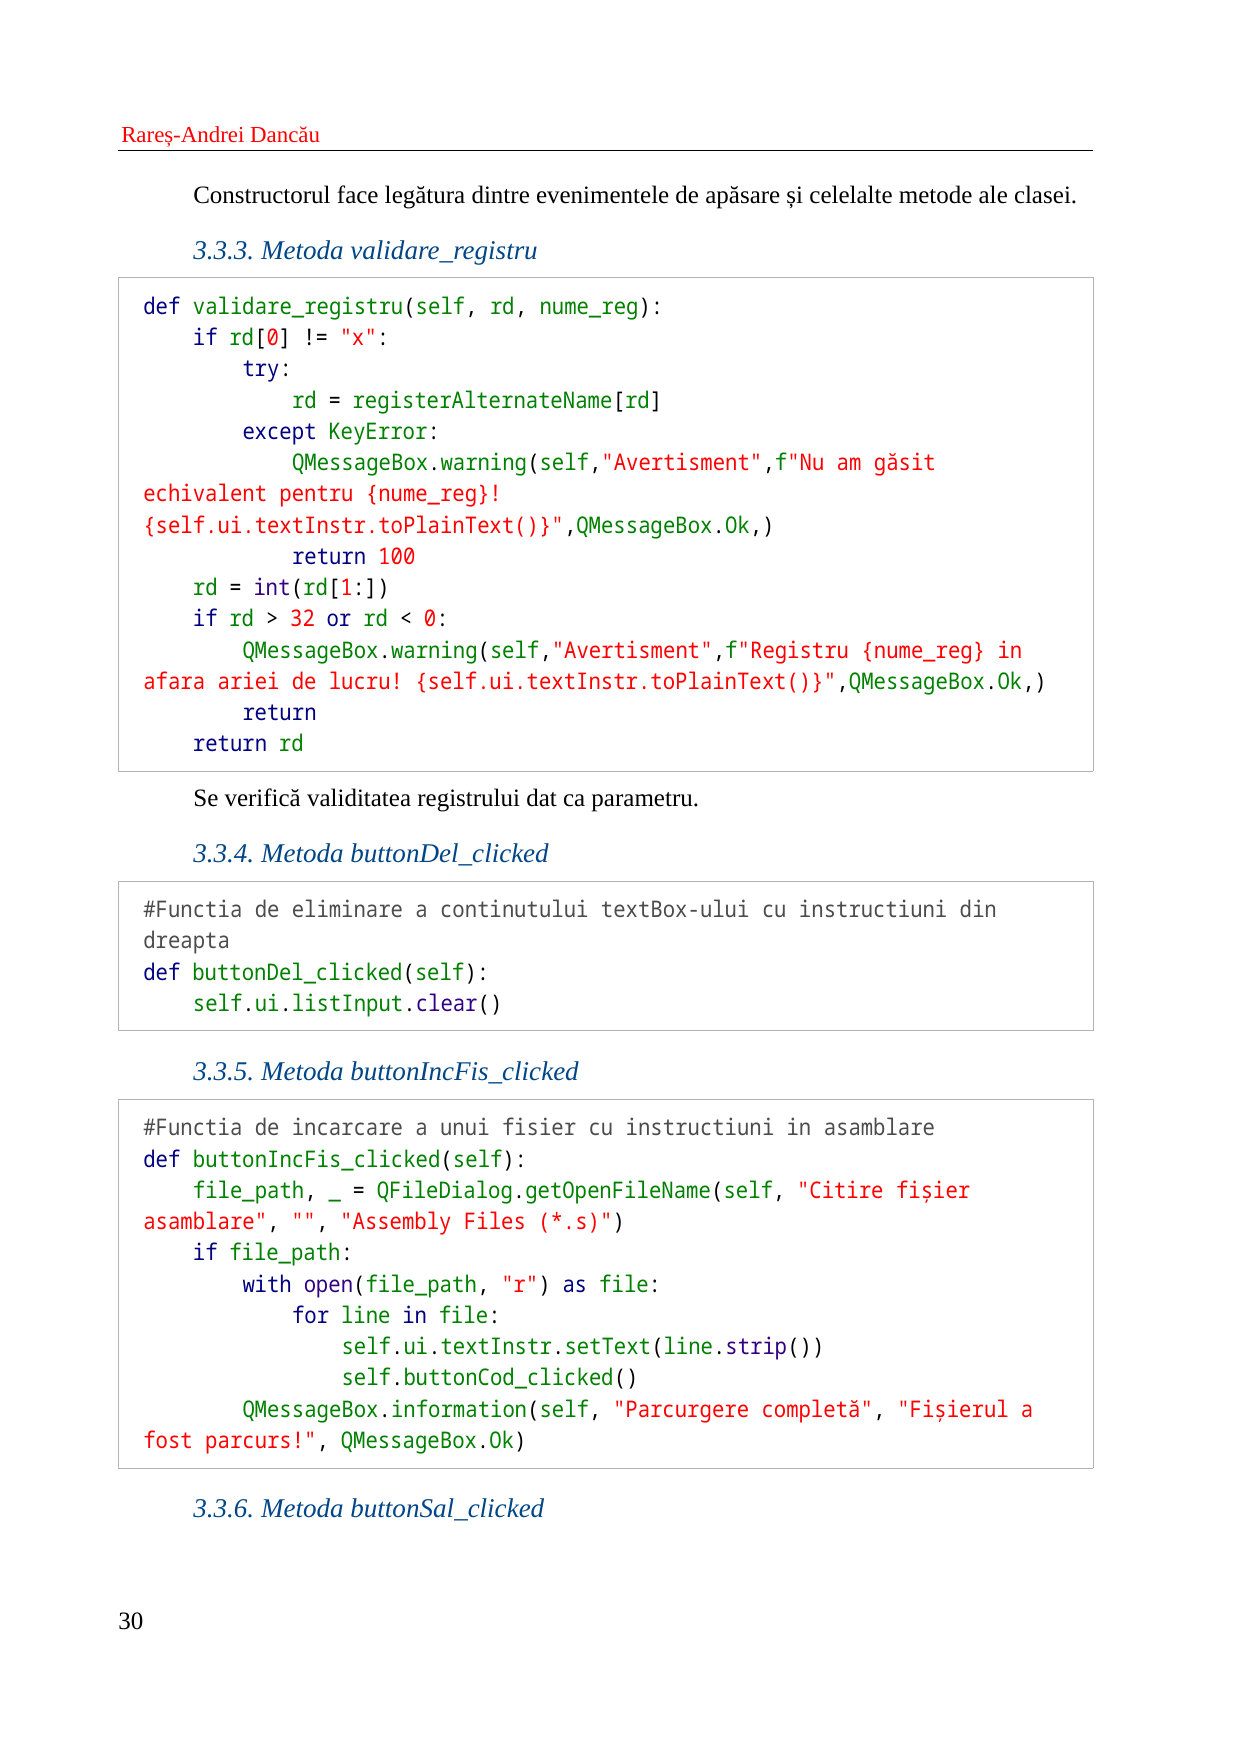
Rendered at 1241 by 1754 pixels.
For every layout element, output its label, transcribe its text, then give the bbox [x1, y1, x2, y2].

text #Functia de eliminare a continutului textBox-ului cu instructiuni din dreapta [119, 882, 1093, 943]
text QMessageBox.information(self, "Parcurgere completă", "Fișierul a fost parcurs!", QMessageBox.Ok) [119, 1380, 1093, 1468]
text return rd [119, 715, 1093, 771]
text rd = registerAlternateName[rd] [119, 371, 1093, 402]
text self.ui.listInput.clear() [119, 974, 1093, 1030]
text for line in file: [119, 1286, 1093, 1318]
text if rd > 32 or rd < 0: [119, 590, 1093, 621]
subtitle Metoda buttonDel_clicked [193, 837, 1093, 868]
text #Functia de incarcare a unui fisier cu instructiuni in asamblare [119, 1100, 1093, 1130]
text return [119, 683, 1093, 715]
subtitle Metoda buttonIncFis_clicked [193, 1055, 1093, 1086]
text QMessageBox.warning(self,"Avertisment",f"Nu am găsit echivalent pentru {nume_reg}! {self.ui.textInstr.toPlainText()}",QMessageBox.Ok,) [119, 433, 1093, 527]
text def buttonIncFis_clicked(self): [119, 1130, 1093, 1161]
text def validare_registru(self, rd, nume_reg): [119, 278, 1093, 308]
text def buttonDel_clicked(self): [119, 943, 1093, 974]
subtitle Metoda buttonSal_clicked [193, 1492, 1093, 1523]
text self.ui.textInstr.setText(line.strip()) [119, 1318, 1093, 1349]
text if file_path: [119, 1224, 1093, 1255]
text Se verifică validitatea registrului dat ca parametru. [118, 783, 1093, 812]
text QMessageBox.warning(self,"Avertisment",f"Registru {nume_reg} in afara ariei de lucru! {self.ui.textInstr.toPlainText()}",QMessageBox.Ok,) [119, 621, 1093, 683]
text rd = int(rd[1:]) [119, 558, 1093, 590]
text Constructorul face legătura dintre evenimentele de apăsare și celelalte metode ale clasei. [118, 180, 1093, 209]
text with open(file_path, "r") as file: [119, 1255, 1093, 1286]
text try: [119, 340, 1093, 371]
text file_path, _ = QFileDialog.getOpenFileName(self, "Citire fișier asamblare", "", "Assembly Files (*.s)") [119, 1161, 1093, 1224]
text except KeyError: [119, 402, 1093, 433]
text if rd[0] != "x": [119, 308, 1093, 340]
text return 100 [119, 527, 1093, 558]
subtitle Metoda validare_registru [193, 234, 1093, 265]
text self.buttonCod_clicked() [119, 1349, 1093, 1380]
